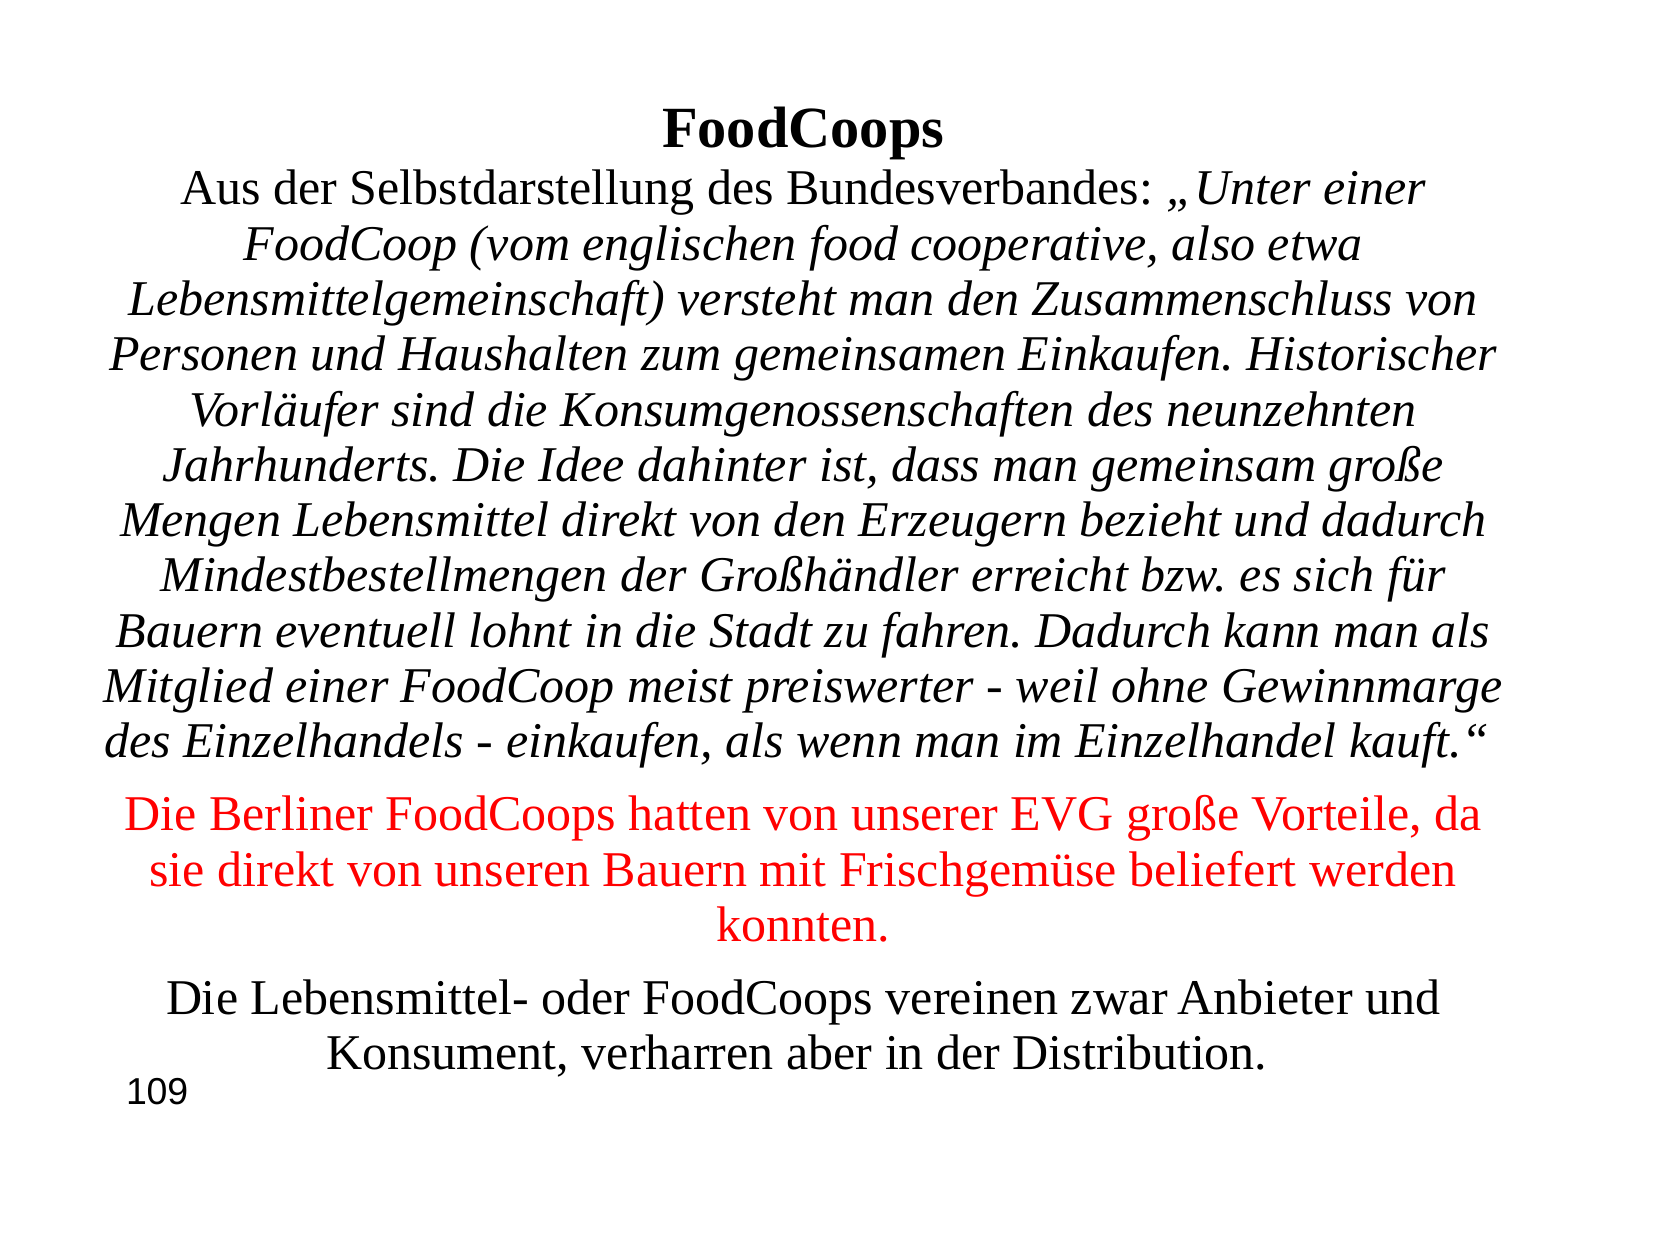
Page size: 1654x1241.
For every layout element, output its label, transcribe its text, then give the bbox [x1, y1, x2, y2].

text_box FoodCoops Aus der Selbstdarstellung des Bundesverbandes: „Unter einer FoodCoop (vom englischen food cooperative, also etwa Lebensmittelgemeinschaft) versteht man den Zusammenschluss von Personen und Haushalten zum gemeinsamen Einkaufen. Historischer Vorläufer sind die Konsumgenossenschaften des neunzehnten Jahrhunderts. Die Idee dahinter ist, dass man gemeinsam große Mengen Lebensmittel direkt von den Erzeugern bezieht und dadurch Mindestbestellmengen der Großhändler erreicht bzw. es sich für Bauern eventuell lohnt in die Stadt zu fahren. Dadurch kann man als Mitglied einer FoodCoop meist preiswerter - weil ohne Gewinnmarge des Einzelhandels - einkaufen, als wenn man im Einzelhandel kauft.“ Die Berliner FoodCoops hatten von unserer EVG große Vorteile, da sie direkt von unseren Bauern mit Frischgemüse beliefert werden konnten. Die Lebensmittel- oder FoodCoops vereinen zwar Anbieter und Konsument, verharren aber in der Distribution. [88, 88, 1536, 1088]
text_box [165, 1062, 258, 1120]
